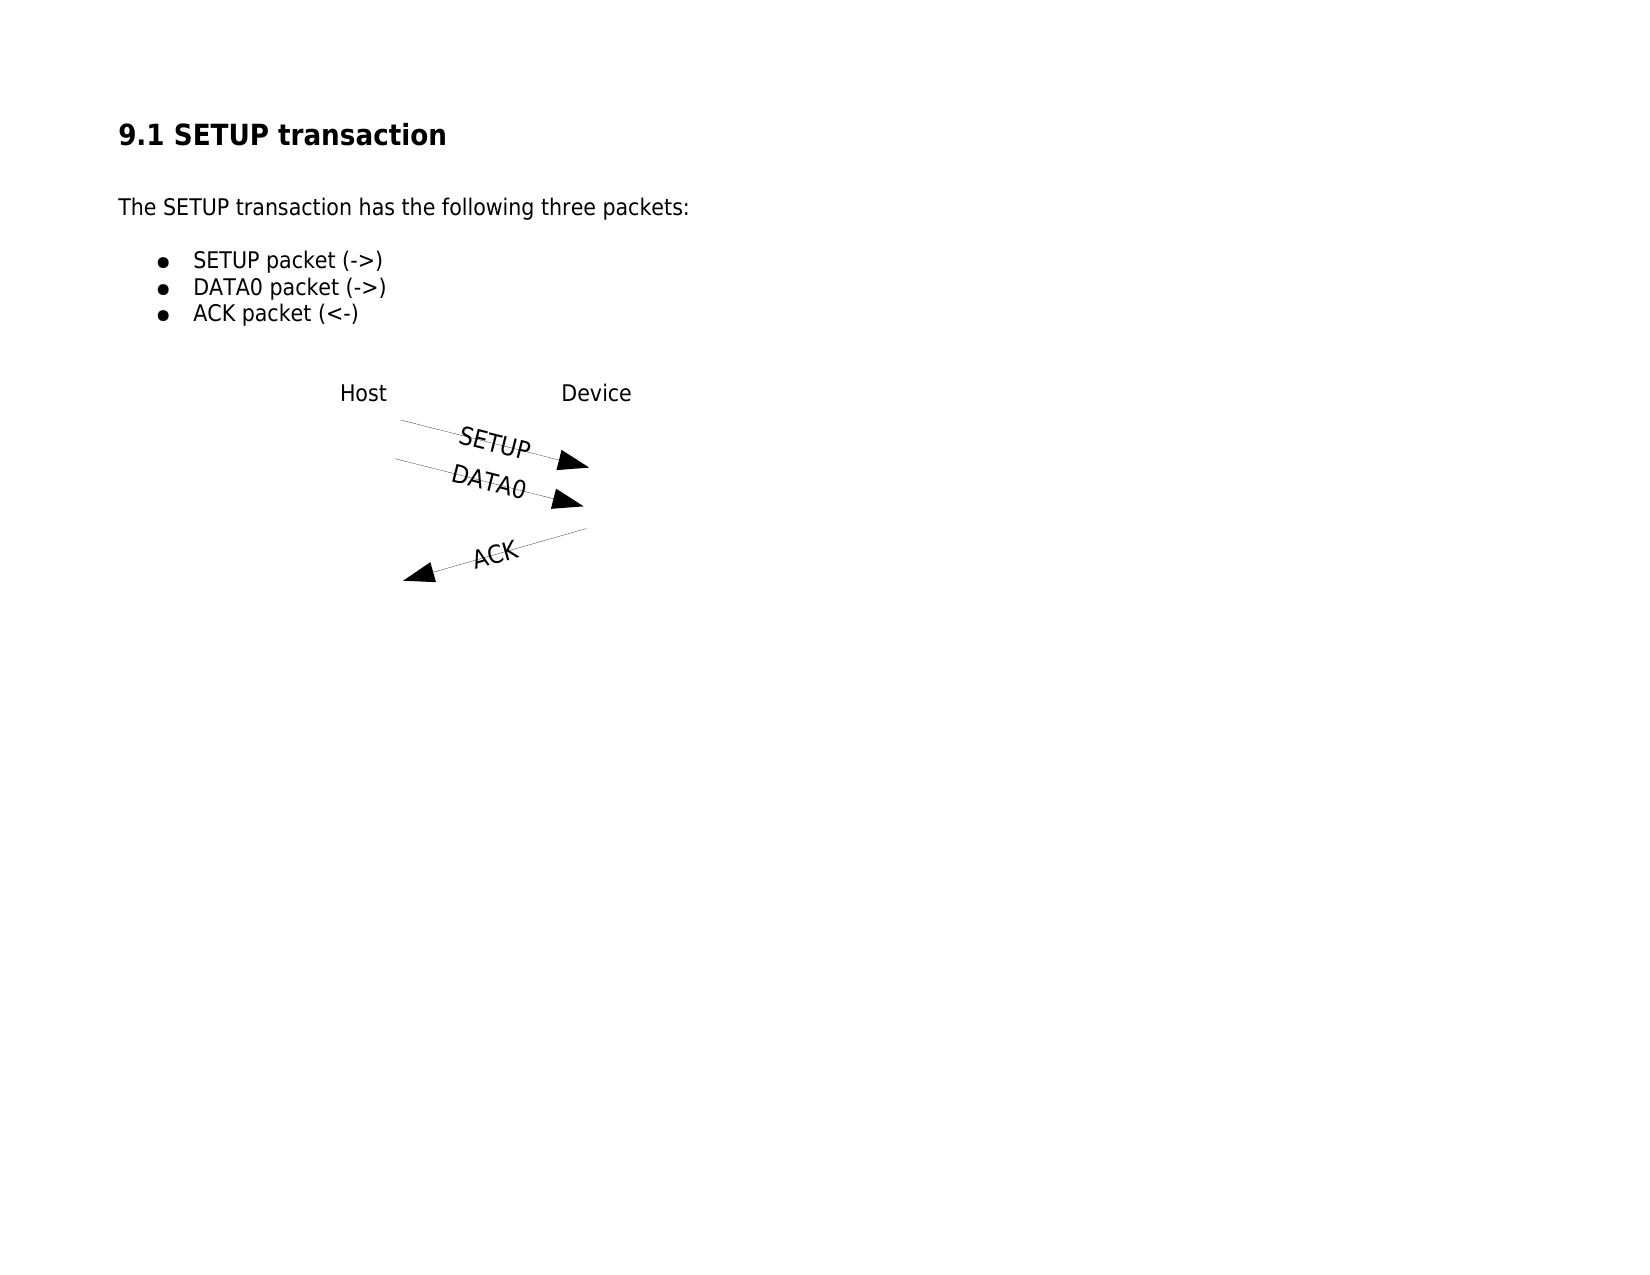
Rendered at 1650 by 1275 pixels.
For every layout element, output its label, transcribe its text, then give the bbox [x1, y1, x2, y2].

list DATA0 packet (->) [156, 274, 1532, 300]
subtitle 9.1 SETUP transaction [118, 118, 1532, 152]
text Host Device [118, 380, 1532, 407]
list SETUP packet (->) [156, 247, 1532, 274]
text The SETUP transaction has the following three packets: [118, 194, 1532, 220]
list ACK packet (<-) [156, 300, 1532, 327]
